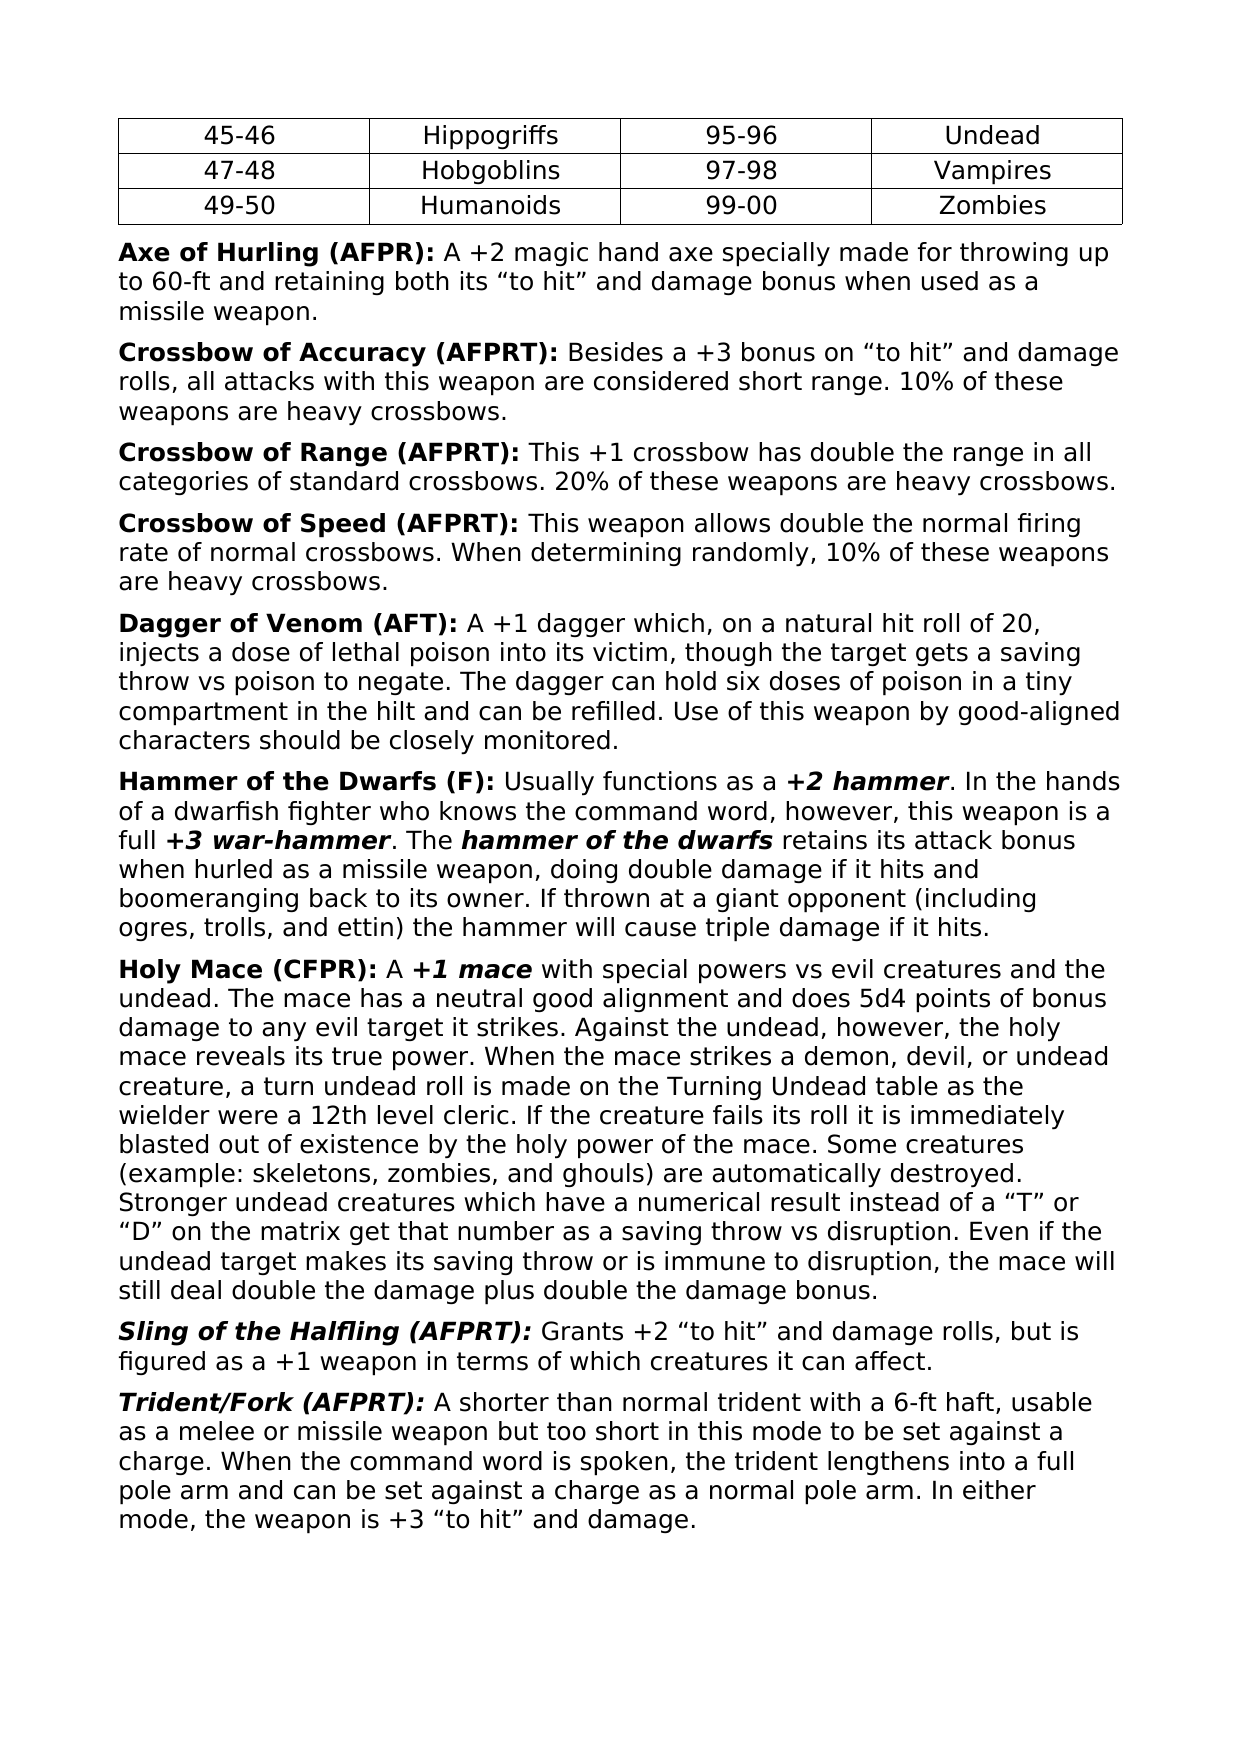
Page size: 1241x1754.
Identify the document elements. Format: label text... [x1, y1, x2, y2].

table_cell 45-46 [119, 119, 369, 153]
text Hammer of the Dwarfs (F): Usually functions as a +2 hammer. In the hands of a dwarfish fighter who knows the command word, however, this weapon is a full +3 war-hammer. The hammer of the dwarfs retains its attack bonus when hurled as a missile weapon, doing double damage if it hits and boomeranging back to its owner. If thrown at a giant opponent (including ogres, trolls, and ettin) the hammer will cause triple damage if it hits. [118, 767, 1122, 942]
table_cell 95-96 [621, 119, 871, 153]
table_cell 97-98 [621, 154, 871, 188]
table_cell Hippogriffs [370, 119, 620, 153]
text Sling of the Halfling (AFPRT): Grants +2 “to hit” and damage rolls, but is figured as a +1 weapon in terms of which creatures it can affect. [118, 1317, 1122, 1376]
table_cell Zombies [872, 189, 1122, 223]
table_cell Vampires [872, 154, 1122, 188]
table_cell Undead [872, 119, 1122, 153]
text Crossbow of Range (AFPRT): This +1 crossbow has double the range in all categories of standard crossbows. 20% of these weapons are heavy crossbows. [118, 438, 1122, 497]
table_cell 49-50 [119, 189, 369, 223]
text Holy Mace (CFPR): A +1 mace with special powers vs evil creatures and the undead. The mace has a neutral good alignment and does 5d4 points of bonus damage to any evil target it strikes. Against the undead, however, the holy mace reveals its true power. When the mace strikes a demon, devil, or undead creature, a turn undead roll is made on the Turning Undead table as the wielder were a 12th level cleric. If the creature fails its roll it is immediately blasted out of existence by the holy power of the mace. Some creatures (example: skeletons, zombies, and ghouls) are automatically destroyed. Stronger undead creatures which have a numerical result instead of a “T” or “D” on the matrix get that number as a saving throw vs disruption. Even if the undead target makes its saving throw or is immune to disruption, the mace will still deal double the damage plus double the damage bonus. [118, 955, 1122, 1305]
text Trident/Fork (AFPRT): A shorter than normal trident with a 6-ft haft, usable as a melee or missile weapon but too short in this mode to be set against a charge. When the command word is spoken, the trident lengthens into a full pole arm and can be set against a charge as a normal pole arm. In either mode, the weapon is +3 “to hit” and damage. [118, 1388, 1122, 1534]
table_cell Humanoids [370, 189, 620, 223]
text Crossbow of Accuracy (AFPRT): Besides a +3 bonus on “to hit” and damage rolls, all attacks with this weapon are considered short range. 10% of these weapons are heavy crossbows. [118, 338, 1122, 426]
table_cell Hobgoblins [370, 154, 620, 188]
text Axe of Hurling (AFPR): A +2 magic hand axe specially made for throwing up to 60-ft and retaining both its “to hit” and damage bonus when used as a missile weapon. [118, 238, 1122, 326]
table_cell 47-48 [119, 154, 369, 188]
text Dagger of Venom (AFT): A +1 dagger which, on a natural hit roll of 20, injects a dose of lethal poison into its victim, though the target gets a saving throw vs poison to negate. The dagger can hold six doses of poison in a tiny compartment in the hilt and can be refilled. Use of this weapon by good-aligned characters should be closely monitored. [118, 609, 1122, 755]
table_cell 99-00 [621, 189, 871, 223]
text Crossbow of Speed (AFPRT): This weapon allows double the normal firing rate of normal crossbows. When determining randomly, 10% of these weapons are heavy crossbows. [118, 509, 1122, 597]
